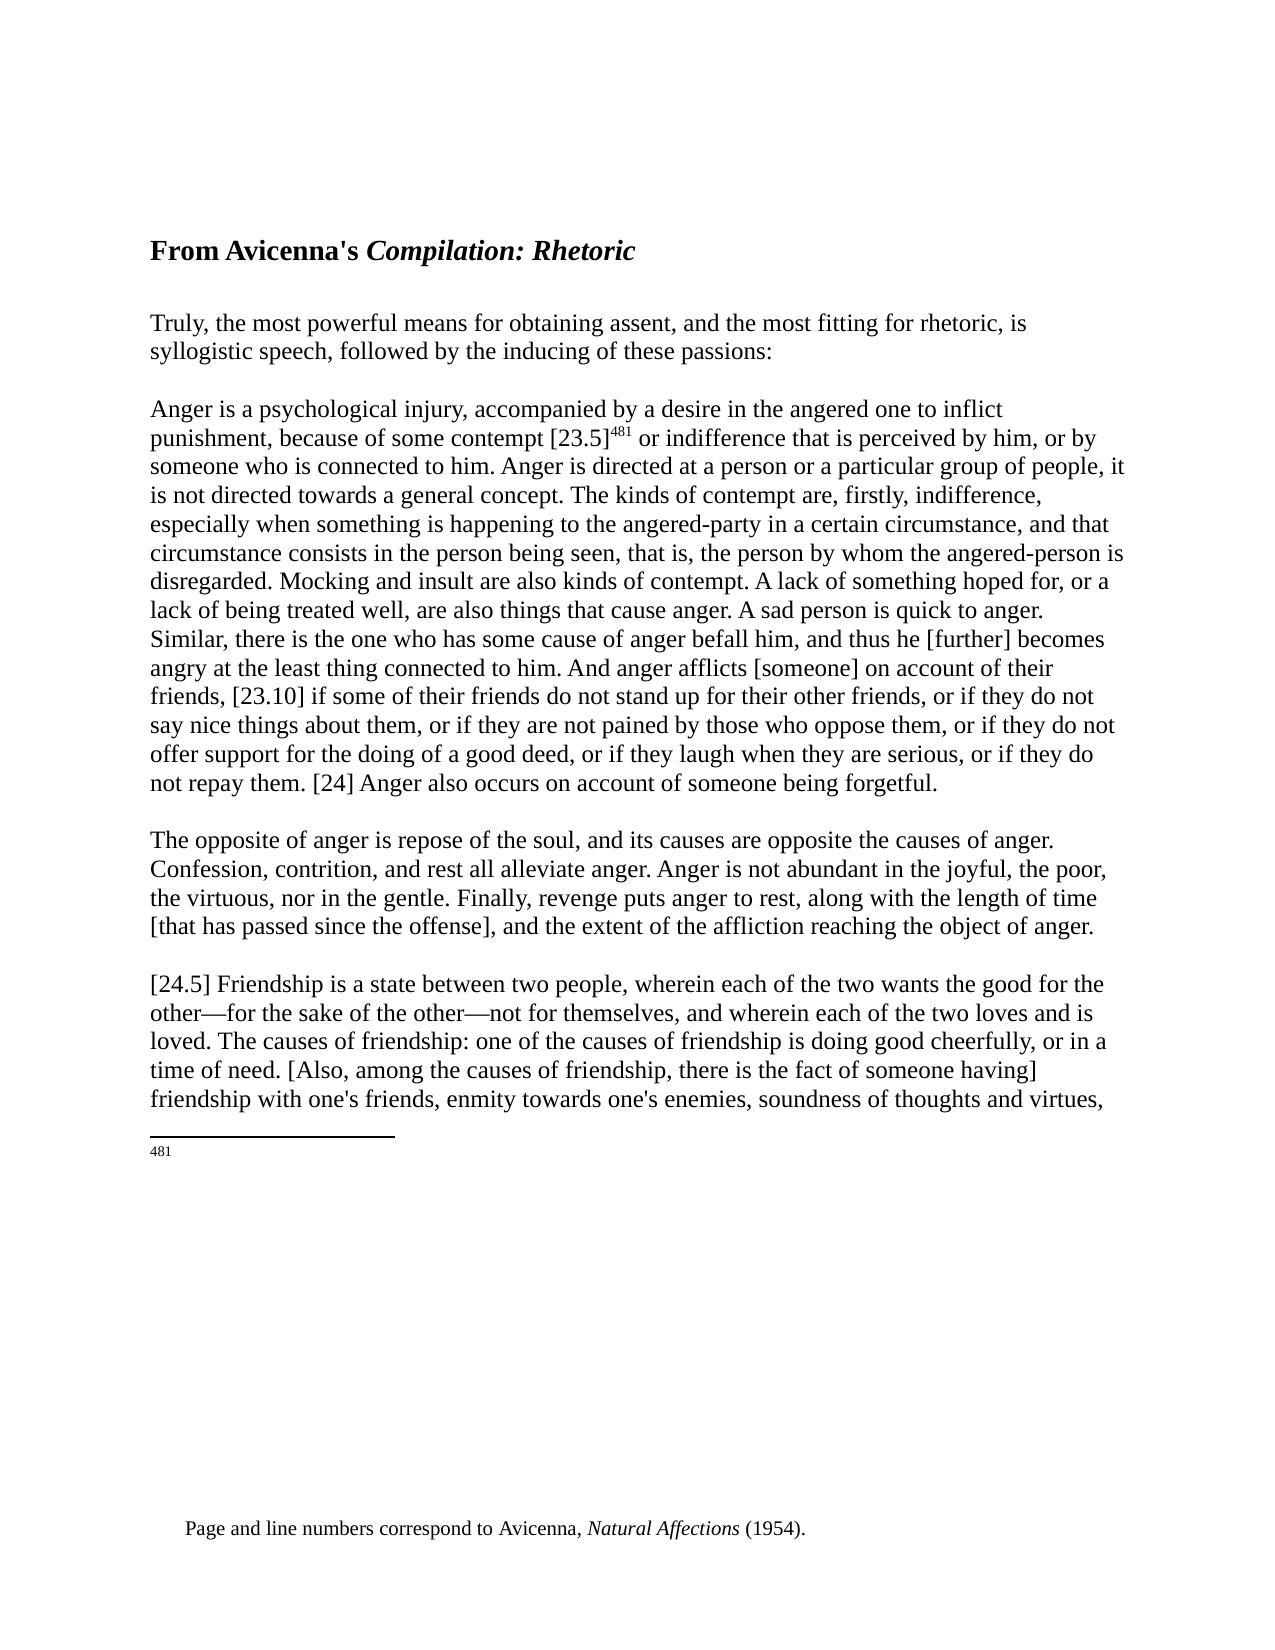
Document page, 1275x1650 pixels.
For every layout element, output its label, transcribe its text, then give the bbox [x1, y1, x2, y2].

text [24.5] Friendship is a state between two people, wherein each of the two wants the good for the other—for the sake of the other—not for themselves, and wherein each of the two loves and is loved. The causes of friendship: one of the causes of friendship is doing good cheerfully, or in a time of need. [Also, among the causes of friendship, there is the fact of someone having] friendship with one's friends, enmity towards one's enemies, soundness of thoughts and virtues, [150, 969, 1125, 1113]
subtitle From Avicenna's Compilation: Rhetoric [150, 233, 1125, 266]
text The opposite of anger is repose of the soul, and its causes are opposite the causes of anger. Confession, contrition, and rest all alleviate anger. Anger is not abundant in the joyful, the poor, the virtuous, nor in the gentle. Finally, revenge puts anger to rest, along with the length of time [that has passed since the offense], and the extent of the affliction reaching the object of anger. [150, 825, 1125, 940]
text Truly, the most powerful means for obtaining assent, and the most fitting for rhetoric, is syllogistic speech, followed by the inducing of these passions: [150, 308, 1125, 365]
text Anger is a psychological injury, accompanied by a desire in the angered one to inflict punishment, because of some contempt [23.5] or indifference that is perceived by him, or by someone who is connected to him. Anger is directed at a person or a particular group of people, it is not directed towards a general concept. The kinds of contempt are, firstly, indifference, especially when something is happening to the angered-party in a certain circumstance, and that circumstance consists in the person being seen, that is, the person by whom the angered-person is disregarded. Mocking and insult are also kinds of contempt. A lack of something hoped for, or a lack of being treated well, are also things that cause anger. A sad person is quick to anger. Similar, there is the one who has some cause of anger befall him, and thus he [further] becomes angry at the least thing connected to him. And anger afflicts [someone] on account of their friends, [23.10] if some of their friends do not stand up for their other friends, or if they do not say nice things about them, or if they are not pained by those who oppose them, or if they do not offer support for the doing of a good deed, or if they laugh when they are serious, or if they do not repay them. [24] Anger also occurs on account of someone being forgetful. [150, 394, 1125, 796]
text Page and line numbers correspond to Avicenna, Natural Affections (1954). [150, 1516, 1125, 1540]
